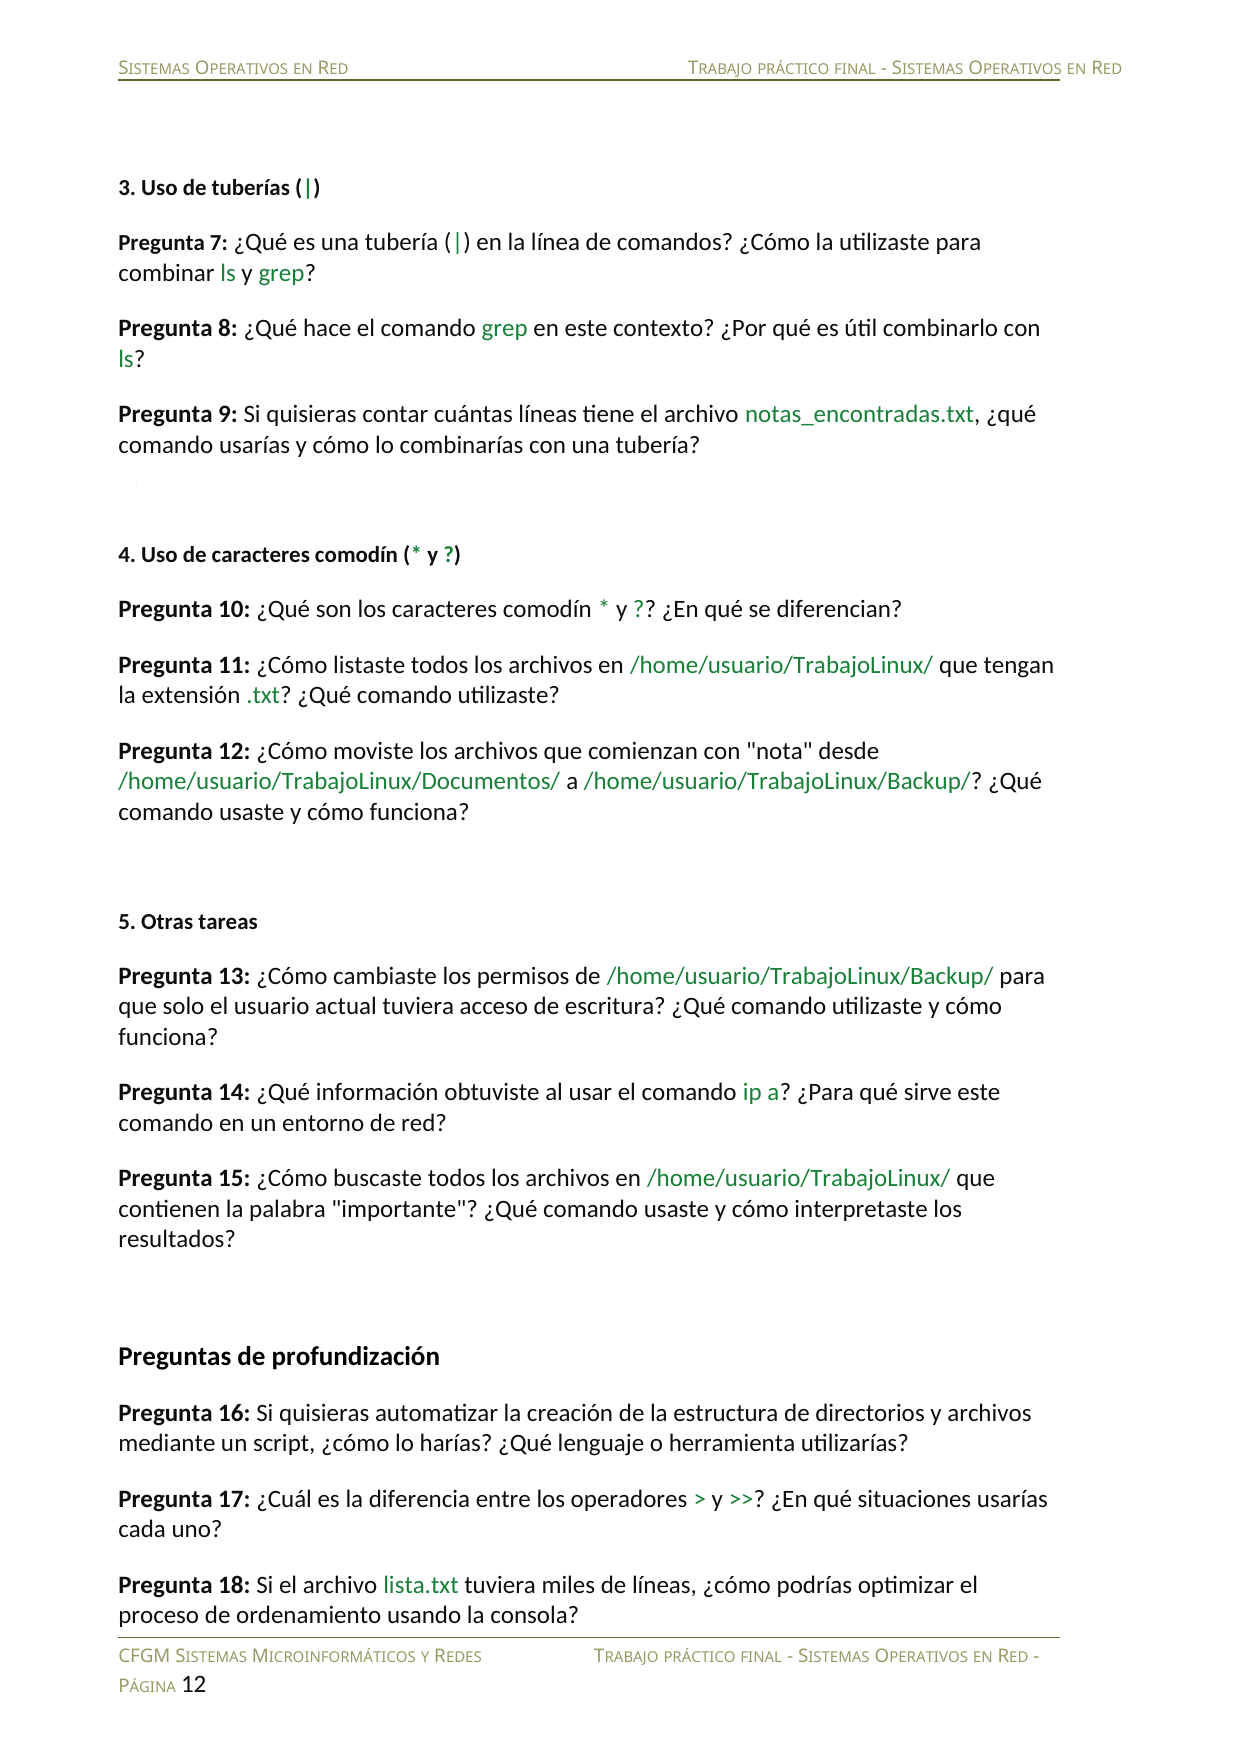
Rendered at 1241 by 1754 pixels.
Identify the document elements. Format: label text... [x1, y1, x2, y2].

subtitle 3. Uso de tuberías (|) [118, 173, 1060, 202]
subtitle 5. Otras tareas [118, 907, 1060, 935]
text Pregunta 13: ¿Cómo cambiaste los permisos de /home/usuario/TrabajoLinux/Backup/ para que solo el usuario actual tuviera acceso de escritura? ¿Qué comando utilizaste y cómo funciona? [118, 960, 1060, 1051]
subtitle Preguntas de profundización [118, 1339, 1060, 1372]
subtitle 4. Uso de caracteres comodín (* y ?) [118, 540, 1060, 568]
text Pregunta 7: ¿Qué es una tubería (|) en la línea de comandos? ¿Cómo la utilizaste para combinar ls y grep? [118, 227, 1060, 288]
text Pregunta 17: ¿Cuál es la diferencia entre los operadores > y >>? ¿En qué situaciones usarías cada uno? [118, 1483, 1060, 1544]
text Pregunta 14: ¿Qué información obtuviste al usar el comando ip a? ¿Para qué sirve este comando en un entorno de red? [118, 1076, 1060, 1137]
text Pregunta 12: ¿Cómo moviste los archivos que comienzan con "nota" desde /home/usuario/TrabajoLinux/Documentos/ a /home/usuario/TrabajoLinux/Backup/? ¿Qué comando usaste y cómo funciona? [118, 735, 1060, 826]
text Pregunta 11: ¿Cómo listaste todos los archivos en /home/usuario/TrabajoLinux/ que tengan la extensión .txt? ¿Qué comando utilizaste? [118, 649, 1060, 710]
text Pregunta 15: ¿Cómo buscaste todos los archivos en /home/usuario/TrabajoLinux/ que contienen la palabra "importante"? ¿Qué comando usaste y cómo interpretaste los resultados? [118, 1162, 1060, 1254]
text Pregunta 18: Si el archivo lista.txt tuviera miles de líneas, ¿cómo podrías optimizar el proceso de ordenamiento usando la consola? [118, 1569, 1060, 1630]
text Pregunta 8: ¿Qué hace el comando grep en este contexto? ¿Por qué es útil combinarlo con ls? [118, 313, 1060, 374]
text Pregunta 16: Si quisieras automatizar la creación de la estructura de directorios y archivos mediante un script, ¿cómo lo harías? ¿Qué lenguaje o herramienta utilizarías? [118, 1397, 1060, 1458]
text Pregunta 10: ¿Qué son los caracteres comodín * y ?? ¿En qué se diferencian? [118, 593, 1060, 624]
text Pregunta 9: Si quisieras contar cuántas líneas tiene el archivo notas_encontradas.txt, ¿qué comando usarías y cómo lo combinarías con una tubería? [118, 399, 1060, 460]
